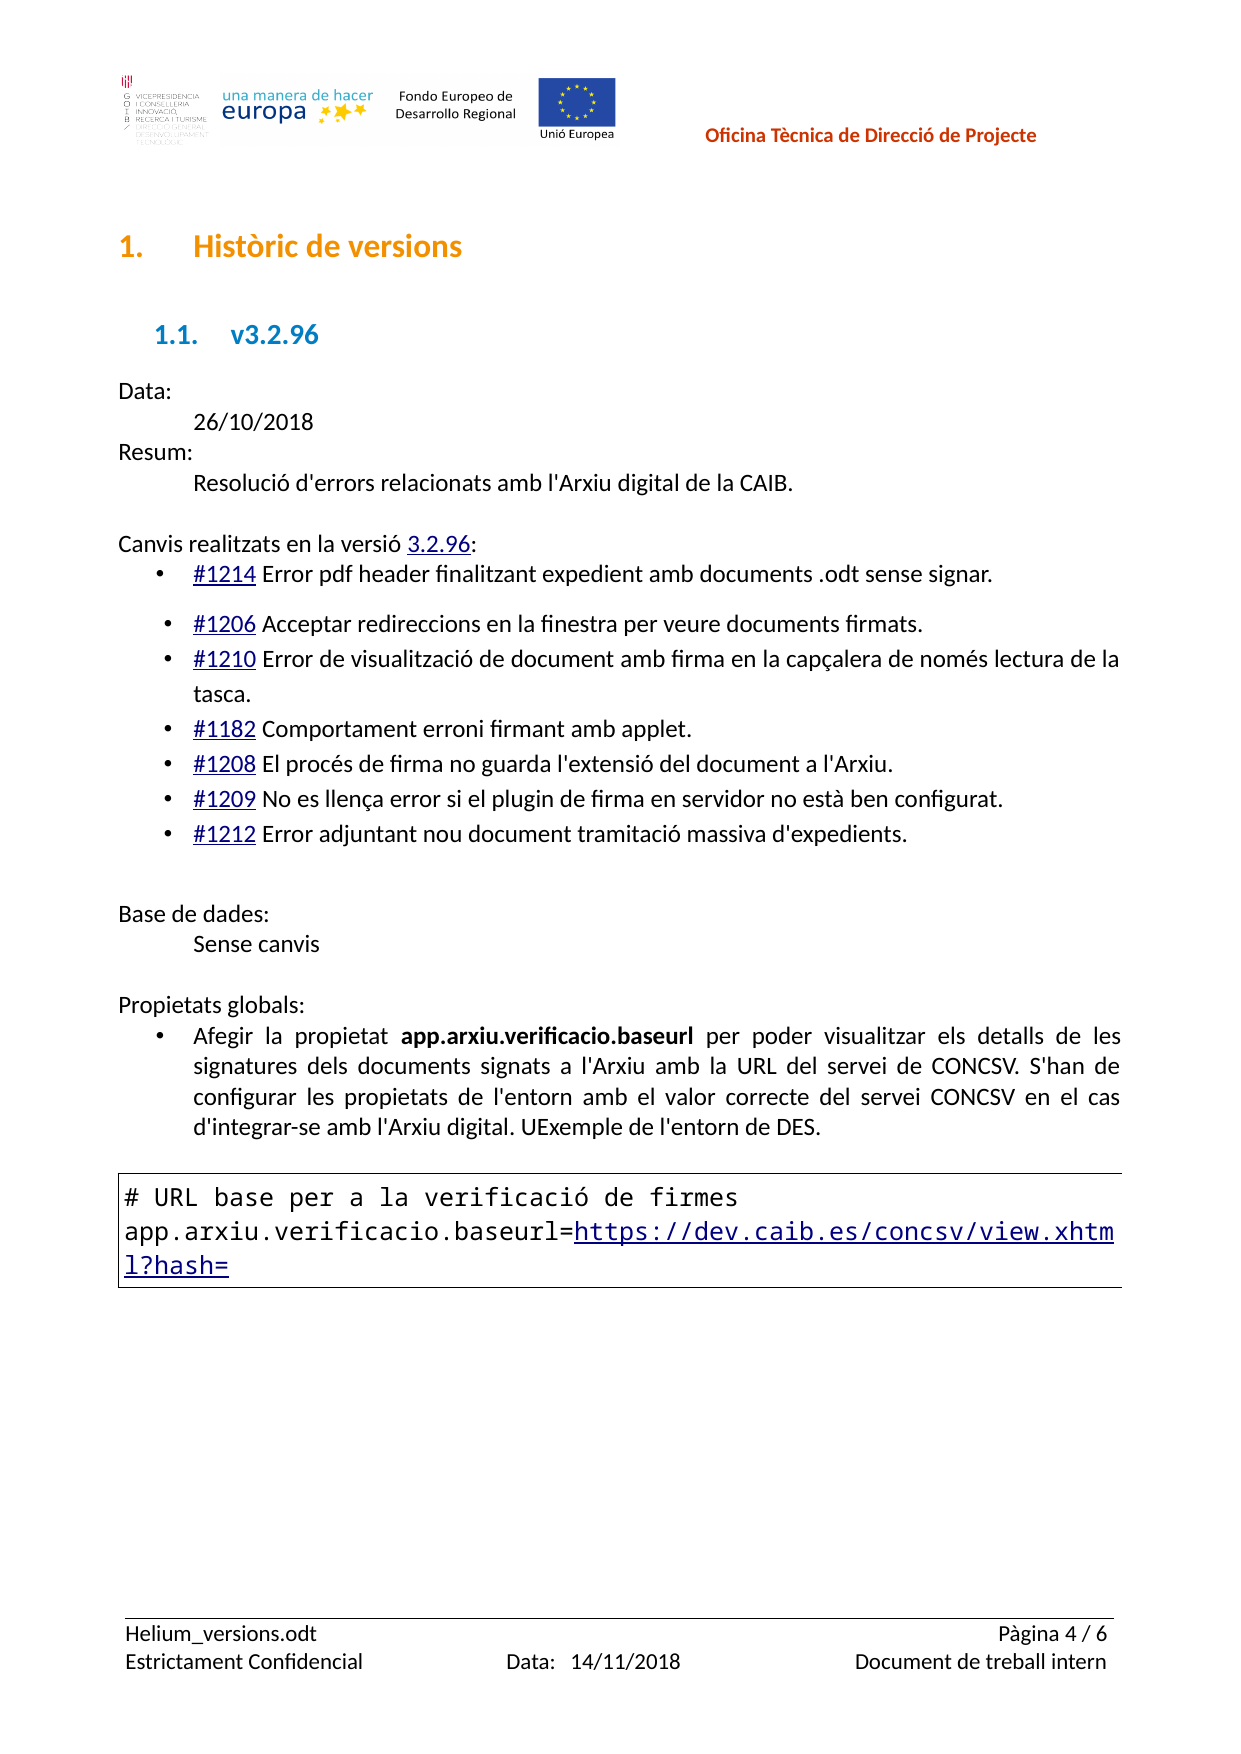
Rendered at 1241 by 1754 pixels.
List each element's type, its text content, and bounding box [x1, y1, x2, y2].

text Sense canvis [118, 928, 1122, 959]
text Data: [118, 375, 1122, 406]
text 26/10/2018 [118, 406, 1122, 436]
list #1214 Error pdf header finalitzant expedient amb documents .odt sense signar. [156, 558, 1122, 589]
text Resolució d'errors relacionats amb l'Arxiu digital de la CAIB. [118, 467, 1122, 497]
list Afegir la propietat app.arxiu.verificacio.baseurl per poder visualitzar els detalls de les signatures dels documents signats a l'Arxiu amb la URL del servei de CONCSV. S'han de configurar les propietats de l'entorn amb el valor correcte del servei CONCSV en el cas d'integrar-se amb l'Arxiu digital. UExemple de l'entorn de DES. [156, 1020, 1122, 1142]
picture [118, 73, 213, 147]
text Canvis realitzats en la versió 3.2.96: [118, 528, 1122, 558]
subtitle Històric de versions [118, 225, 1122, 266]
text Propietats globals: [118, 989, 1122, 1020]
picture [219, 73, 621, 147]
text Base de dades: [118, 898, 1122, 928]
subtitle v3.2.96 [153, 316, 1122, 351]
list #1210 Error de visualització de document amb firma en la capçalera de només lectura de la tasca. [164, 643, 1122, 708]
list #1208 El procés de firma no guarda l'extensió del document a l'Arxiu. [164, 748, 1122, 778]
table_header # URL base per a la verificació de firmes app.arxiu.verificacio.baseurl=https://dev.caib.es/concsv/view.xhtml?hash= [119, 1174, 1122, 1287]
list #1182 Comportament erroni firmant amb applet. [164, 713, 1122, 743]
list #1212 Error adjuntant nou document tramitació massiva d'expedients. [164, 818, 1122, 848]
list #1209 No es llença error si el plugin de firma en servidor no està ben configurat. [164, 783, 1122, 813]
list #1206 Acceptar redireccions en la finestra per veure documents firmats. [164, 608, 1122, 638]
text Resum: [118, 436, 1122, 467]
